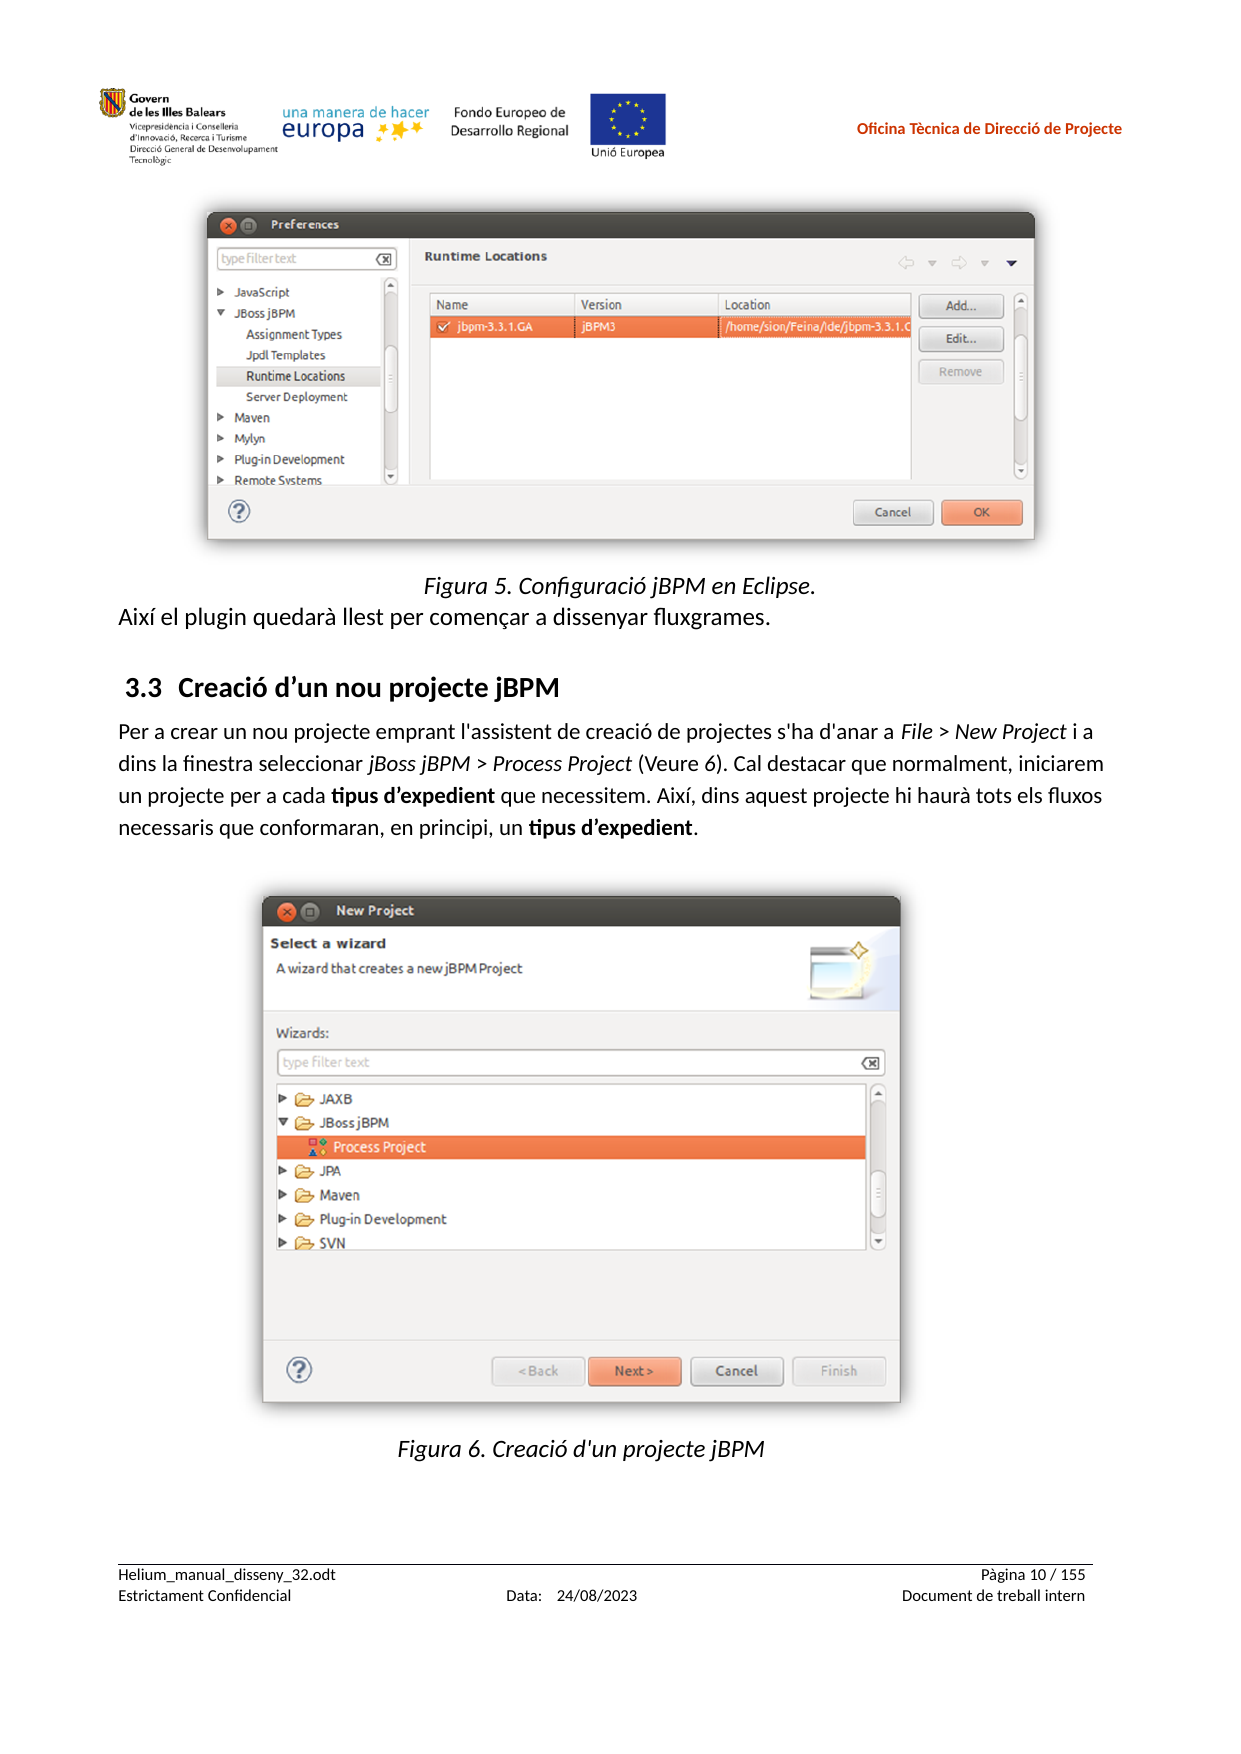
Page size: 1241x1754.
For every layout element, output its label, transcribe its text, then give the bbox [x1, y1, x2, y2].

picture [175, 180, 1065, 571]
text [231, 852, 931, 864]
subtitle Creació d’un nou projecte jBPM [118, 669, 1122, 704]
picture [99, 87, 668, 166]
picture [231, 864, 932, 1434]
text Figura 5. Configuració jBPM en Eclipse. [175, 571, 1065, 601]
text Per a crear un nou projecte emprant l'assistent de creació de projectes s'ha d'anar a File > New Project i a dins la finestra seleccionar jBoss jBPM > Process Project (Veure 6). Cal destacar que normalment, iniciarem un projecte per a cada tipus d’expedient que necessitem. Així, dins aquest projecte hi haurà tots els fluxos necessaris que conformaran, en principi, un tipus d’expedient. [118, 717, 1122, 842]
text Figura 6. Creació d'un projecte jBPM [231, 1434, 931, 1464]
text Així el plugin quedarà llest per començar a dissenyar fluxgrames. [118, 168, 1122, 631]
